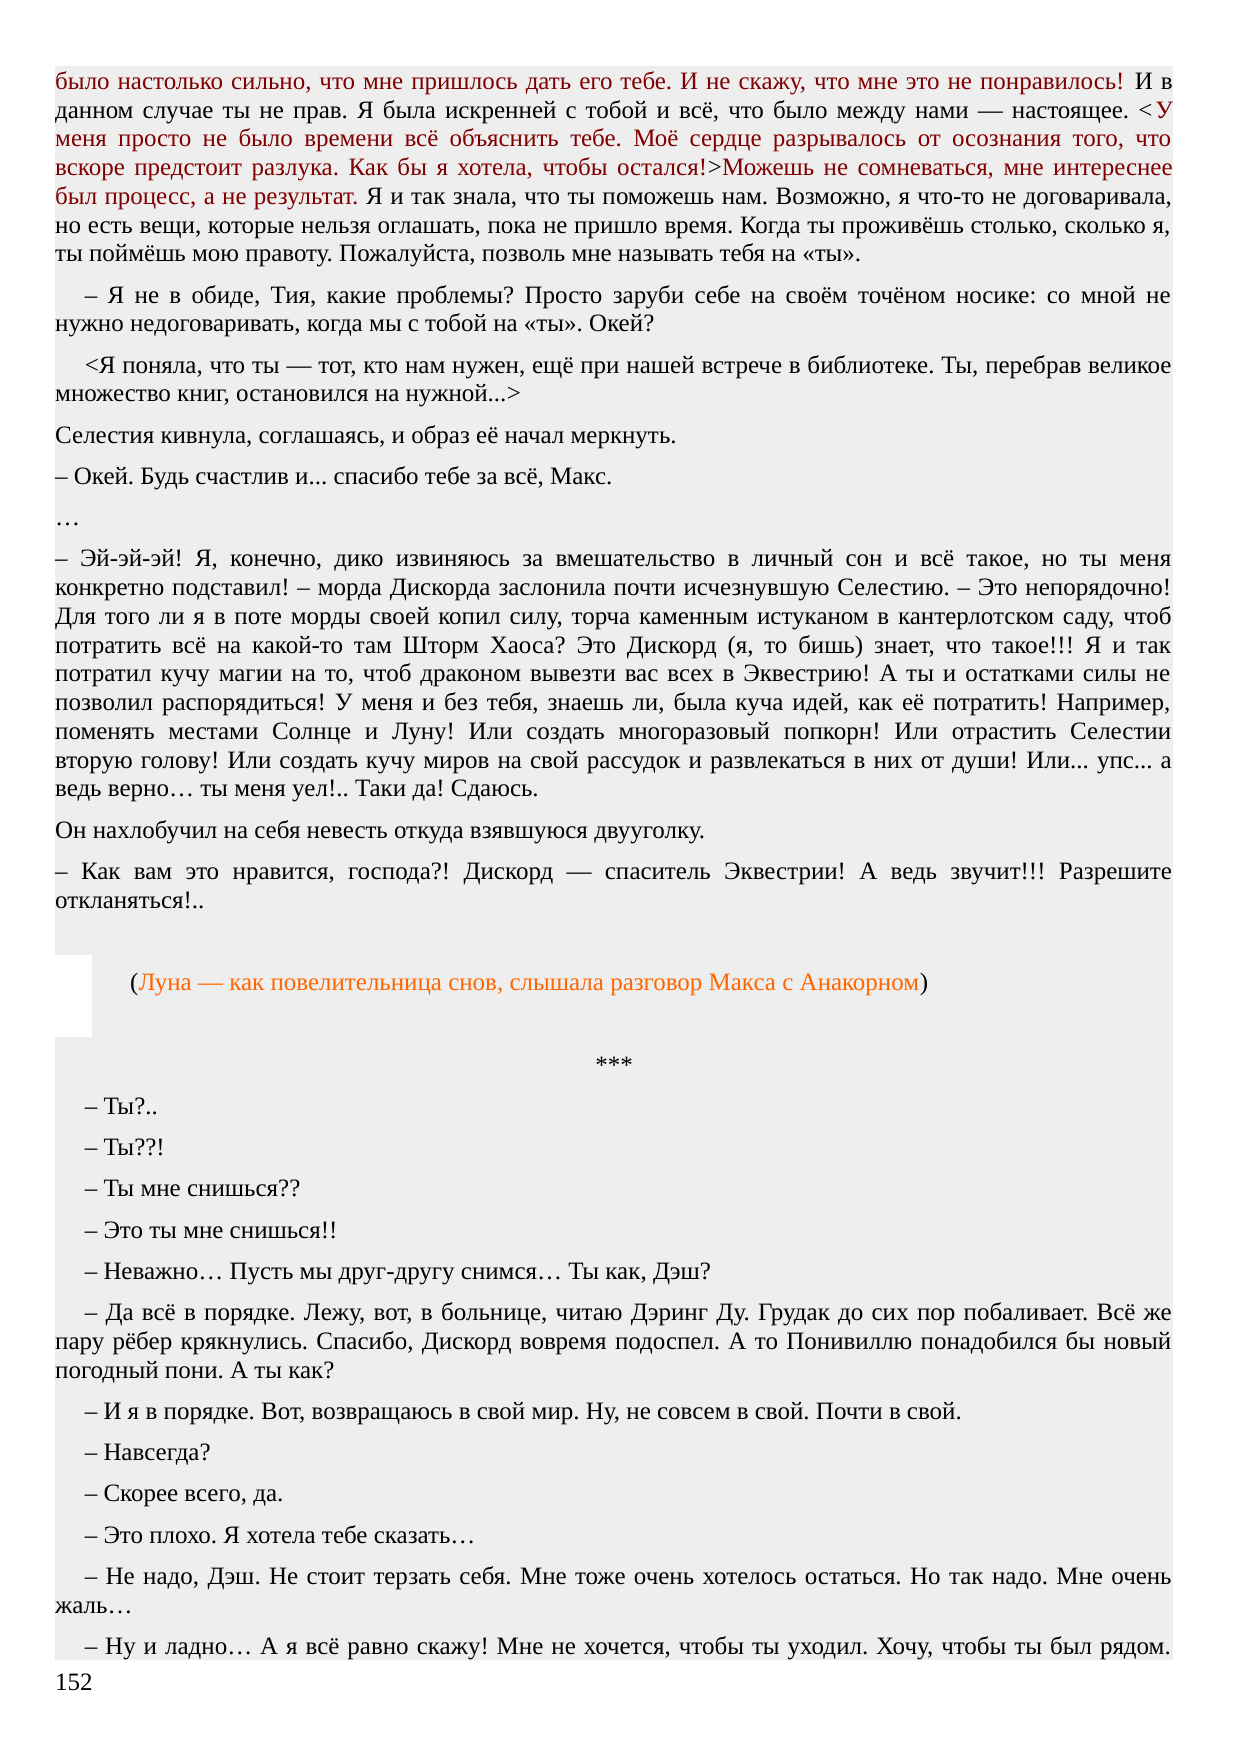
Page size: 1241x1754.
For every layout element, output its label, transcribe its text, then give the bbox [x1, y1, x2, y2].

text … [55, 502, 1173, 531]
text – Да всё в порядке. Лежу, вот, в больнице, читаю Дэринг Ду. Грудак до сих пор побаливает. Всё же пару рёбер крякнулись. Спасибо, Дискорд вовремя подоспел. А то Понивиллю понадобился бы новый погодный пони. А ты как? [55, 1297, 1173, 1383]
text <Я поняла, что ты — тот, кто нам нужен, ещё при нашей встрече в библиотеке. Ты, перебрав великое множество книг, остановился на нужной...> [55, 350, 1173, 407]
text Селестия кивнула, соглашаясь, и образ её начал меркнуть. [55, 420, 1173, 448]
text было настолько сильно, что мне пришлось дать его тебе. И не скажу, что мне это не понравилось! И в данном случае ты не прав. Я была искренней с тобой и всё, что было между нами — настоящее. <У меня просто не было времени всё объяснить тебе. Моё сердце разрывалось от осознания того, что вскоре предстоит разлука. Как бы я хотела, чтобы остался!>Можешь не сомневаться, мне интереснее был процесс, а не результат. Я и так знала, что ты поможешь нам. Возможно, я что-то не договаривала, но есть вещи, которые нельзя оглашать, пока не пришло время. Когда ты проживёшь столько, сколько я, ты поймёшь мою правоту. Пожалуйста, позволь мне называть тебя на «ты». [55, 66, 1173, 267]
text – Это плохо. Я хотела тебе сказать… [55, 1520, 1173, 1548]
text Он нахлобучил на себя невесть откуда взявшуюся двууголку. [55, 815, 1173, 843]
text – Как вам это нравится, господа?! Дискорд — спаситель Эквестрии! А ведь звучит!!! Разрешите откланяться!.. [55, 856, 1173, 913]
text – Это ты мне снишься!! [55, 1215, 1173, 1243]
text – Ты?.. [55, 1091, 1173, 1120]
text – Ты мне снишься?? [55, 1173, 1173, 1202]
text – Ну и ладно… А я всё равно скажу! Мне не хочется, чтобы ты уходил. Хочу, чтобы ты был рядом. [55, 1631, 1173, 1660]
text – Неважно… Пусть мы друг-другу снимся… Ты как, Дэш? [55, 1256, 1173, 1285]
text – Скорее всего, да. [55, 1478, 1173, 1507]
text – Окей. Будь счастлив и... спасибо тебе за всё, Макс. [55, 461, 1173, 490]
text – Навсегда? [55, 1437, 1173, 1466]
list (Луна — как повелительница снов, слышала разговор Макса с Анакорном) [92, 967, 1173, 996]
text – Эй-эй-эй! Я, конечно, дико извиняюсь за вмешательство в личный сон и всё такое, но ты меня конкретно подставил! – морда Дискорда заслонила почти исчезнувшую Селестию. – Это непорядочно! Для того ли я в поте морды своей копил силу, торча каменным истуканом в кантерлотском саду, чтоб потратить всё на какой-то там Шторм Хаоса? Это Дискорд (я, то бишь) знает, что такое!!! Я и так потратил кучу магии на то, чтоб драконом вывезти вас всех в Эквестрию! А ты и остатками силы не позволил распорядиться! У меня и без тебя, знаешь ли, была куча идей, как её потратить! Например, поменять местами Солнце и Луну! Или создать многоразовый попкорн! Или отрастить Селестии вторую голову! Или создать кучу миров на свой рассудок и развлекаться в них от души! Или... упс... а ведь верно… ты меня уел!.. Таки да! Сдаюсь. [55, 543, 1173, 802]
text *** [55, 1050, 1173, 1078]
text – Ты??! [55, 1132, 1173, 1161]
text – Не надо, Дэш. Не стоит терзать себя. Мне тоже очень хотелось остаться. Но так надо. Мне очень жаль… [55, 1561, 1173, 1618]
text – И я в порядке. Вот, возвращаюсь в свой мир. Ну, не совсем в свой. Почти в свой. [55, 1396, 1173, 1425]
text – Я не в обиде, Тия, какие проблемы? Просто заруби себе на своём точёном носике: со мной не нужно недоговаривать, когда мы с тобой на «ты». Окей? [55, 280, 1173, 337]
